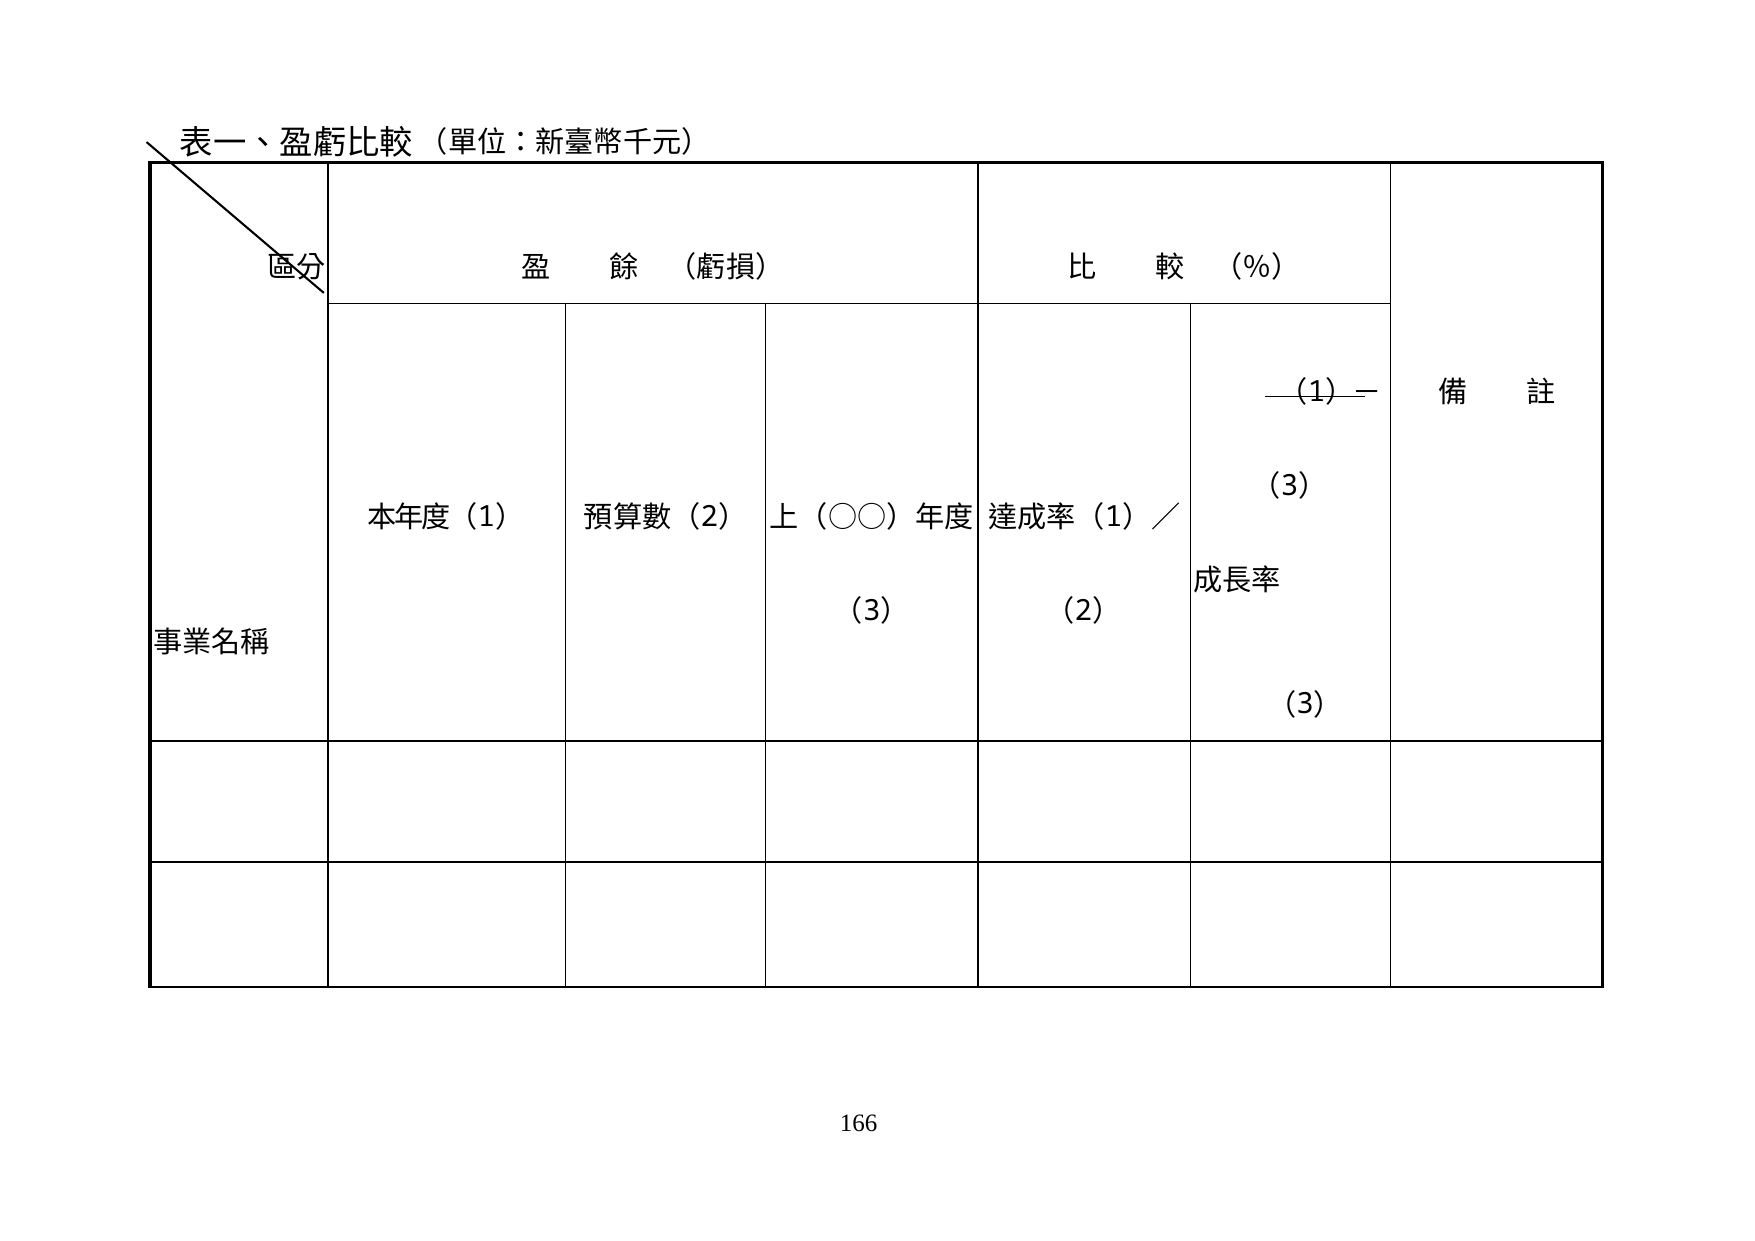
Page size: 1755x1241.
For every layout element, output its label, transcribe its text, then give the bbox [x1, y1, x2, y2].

table_header 區分 [152, 164, 327, 303]
table_cell [1191, 863, 1390, 986]
table_cell [979, 863, 1190, 986]
table_cell [1391, 863, 1601, 986]
table_cell （1）－（3） 成長率 （3） [1191, 304, 1390, 740]
table_cell [766, 863, 977, 986]
table_header 比 較 （％） [979, 164, 1390, 303]
table_cell [566, 863, 765, 986]
table_cell [152, 742, 327, 861]
table_cell [329, 863, 565, 986]
table_cell [152, 863, 327, 986]
table_cell [1391, 742, 1601, 861]
table_cell 達成率（1）／（2） [979, 304, 1190, 740]
table_cell [566, 742, 765, 861]
table_cell [766, 742, 977, 861]
table_cell 備 註 [1391, 303, 1601, 740]
table_cell 上（○○）年度（3） [766, 304, 977, 740]
table_cell [329, 742, 565, 861]
text 表一、盈虧比較 （單位：新臺幣千元） [179, 98, 1604, 161]
table_cell 本年度（1） [329, 304, 565, 740]
table_header 盈 餘 （虧損） [329, 164, 977, 303]
table_cell [1191, 742, 1390, 861]
table_cell 預算數（2） [566, 304, 765, 740]
table_cell 事業名稱 [152, 303, 327, 740]
table_header [1391, 164, 1601, 303]
table_cell [979, 742, 1190, 861]
